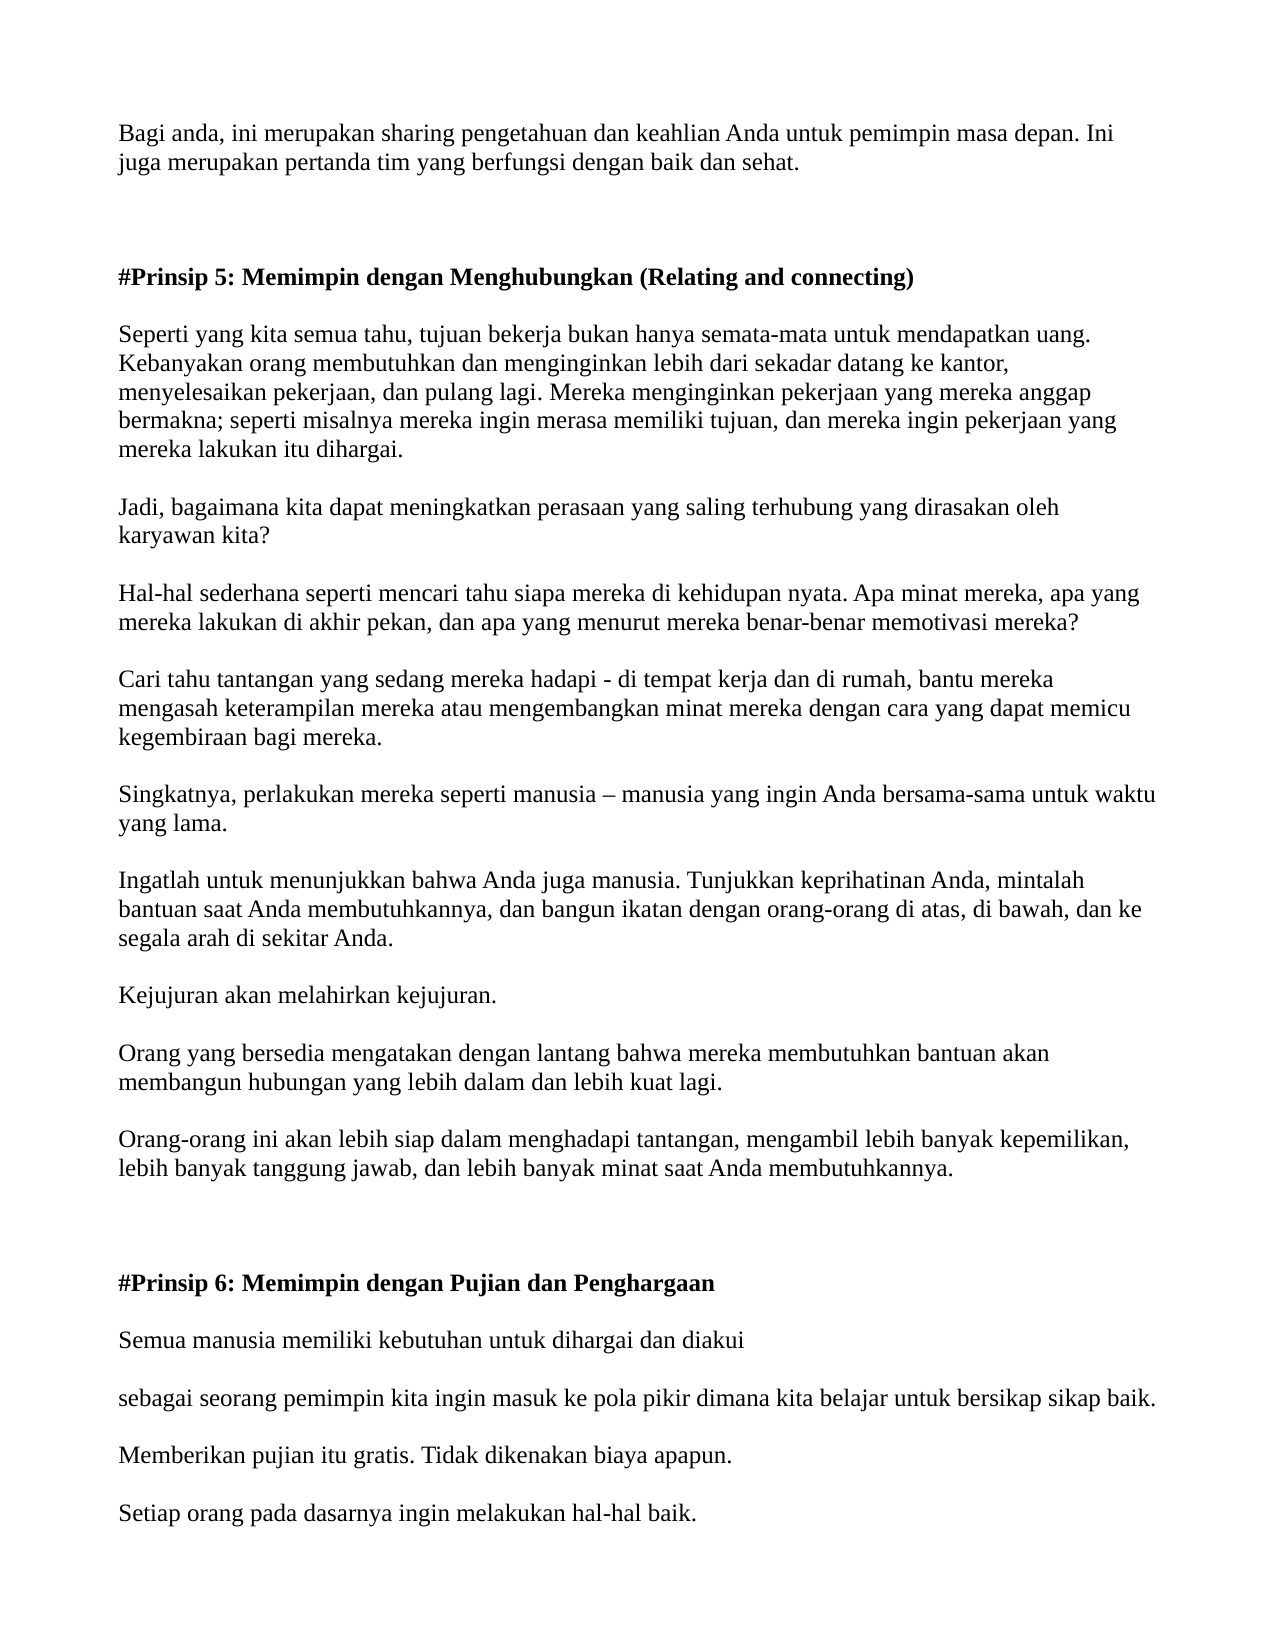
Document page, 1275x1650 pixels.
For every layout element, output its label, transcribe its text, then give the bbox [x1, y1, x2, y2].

text Orang yang bersedia mengatakan dengan lantang bahwa mereka membutuhkan bantuan akan membangun hubungan yang lebih dalam dan lebih kuat lagi. [118, 1038, 1157, 1096]
text Seperti yang kita semua tahu, tujuan bekerja bukan hanya semata-mata untuk mendapatkan uang. Kebanyakan orang membutuhkan dan menginginkan lebih dari sekadar datang ke kantor, menyelesaikan pekerjaan, dan pulang lagi. Mereka menginginkan pekerjaan yang mereka anggap bermakna; seperti misalnya mereka ingin merasa memiliki tujuan, dan mereka ingin pekerjaan yang mereka lakukan itu dihargai. [118, 319, 1157, 463]
text #Prinsip 5: Memimpin dengan Menghubungkan (Relating and connecting) [118, 262, 1157, 291]
text Jadi, bagaimana kita dapat meningkatkan perasaan yang saling terhubung yang dirasakan oleh karyawan kita? [118, 492, 1157, 549]
text Hal-hal sederhana seperti mencari tahu siapa mereka di kehidupan nyata. Apa minat mereka, apa yang mereka lakukan di akhir pekan, dan apa yang menurut mereka benar-benar memotivasi mereka? [118, 578, 1157, 636]
text Bagi anda, ini merupakan sharing pengetahuan dan keahlian Anda untuk pemimpin masa depan. Ini juga merupakan pertanda tim yang berfungsi dengan baik dan sehat. [118, 118, 1157, 176]
text Singkatnya, perlakukan mereka seperti manusia – manusia yang ingin Anda bersama-sama untuk waktu yang lama. [118, 779, 1157, 837]
text Orang-orang ini akan lebih siap dalam menghadapi tantangan, mengambil lebih banyak kepemilikan, lebih banyak tanggung jawab, dan lebih banyak minat saat Anda membutuhkannya. [118, 1124, 1157, 1182]
text Memberikan pujian itu gratis. Tidak dikenakan biaya apapun. [118, 1441, 1157, 1469]
text Cari tahu tantangan yang sedang mereka hadapi - di tempat kerja dan di rumah, bantu mereka mengasah keterampilan mereka atau mengembangkan minat mereka dengan cara yang dapat memicu kegembiraan bagi mereka. [118, 664, 1157, 751]
text #Prinsip 6: Memimpin dengan Pujian dan Penghargaan [118, 1268, 1157, 1297]
text Ingatlah untuk menunjukkan bahwa Anda juga manusia. Tunjukkan keprihatinan Anda, mintalah bantuan saat Anda membutuhkannya, dan bangun ikatan dengan orang-orang di atas, di bawah, dan ke segala arah di sekitar Anda. [118, 866, 1157, 952]
text Kejujuran akan melahirkan kejujuran. [118, 981, 1157, 1009]
text sebagai seorang pemimpin kita ingin masuk ke pola pikir dimana kita belajar untuk bersikap sikap baik. [118, 1383, 1157, 1412]
text Semua manusia memiliki kebutuhan untuk dihargai dan diakui [118, 1326, 1157, 1354]
text Setiap orang pada dasarnya ingin melakukan hal-hal baik. [118, 1498, 1157, 1527]
